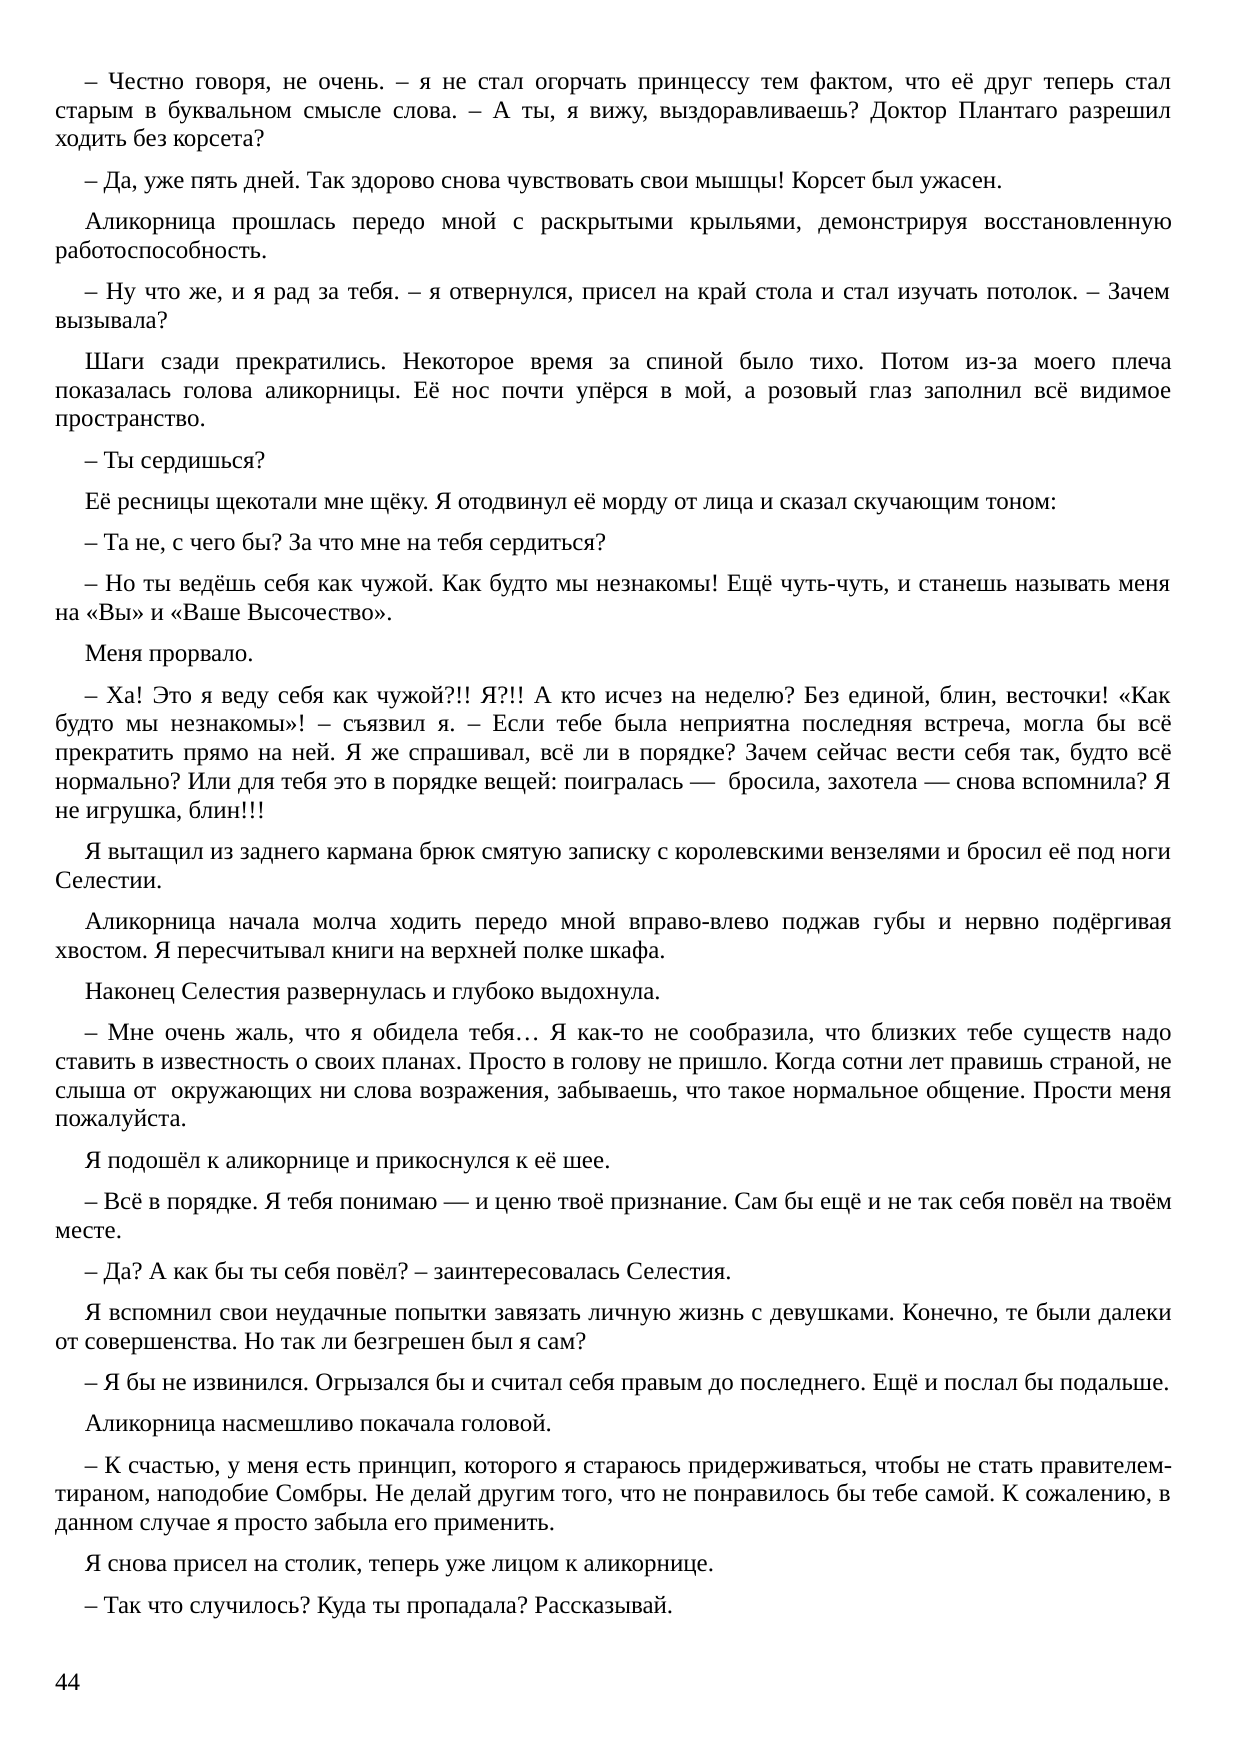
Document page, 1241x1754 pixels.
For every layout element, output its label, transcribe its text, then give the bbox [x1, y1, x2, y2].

text – Мне очень жаль, что я обидела тебя… Я как-то не сообразила, что близких тебе существ надо ставить в известность о своих планах. Просто в голову не пришло. Когда сотни лет правишь страной, не слыша от окружающих ни слова возражения, забываешь, что такое нормальное общение. Прости меня пожалуйста. [55, 1017, 1173, 1132]
text Шаги сзади прекратились. Некоторое время за спиной было тихо. Потом из-за моего плеча показалась голова аликорницы. Её нос почти упёрся в мой, а розовый глаз заполнил всё видимое пространство. [55, 346, 1173, 432]
text – Та не, с чего бы? За что мне на тебя сердиться? [55, 527, 1173, 556]
text Её ресницы щекотали мне щёку. Я отодвинул её морду от лица и сказал скучающим тоном: [55, 486, 1173, 515]
text – Ха! Это я веду себя как чужой?!! Я?!! А кто исчез на неделю? Без единой, блин, весточки! «Как будто мы незнакомы»! – съязвил я. – Если тебе была неприятна последняя встреча, могла бы всё прекратить прямо на ней. Я же спрашивал, всё ли в порядке? Зачем сейчас вести себя так, будто всё нормально? Или для тебя это в порядке вещей: поигралась — бросила, захотела — снова вспомнила? Я не игрушка, блин!!! [55, 680, 1173, 823]
text Наконец Селестия развернулась и глубоко выдохнула. [55, 976, 1173, 1005]
text – К счастью, у меня есть принцип, которого я стараюсь придерживаться, чтобы не стать правителем-тираном, наподобие Сомбры. Не делай другим того, что не понравилось бы тебе самой. К сожалению, в данном случае я просто забыла его применить. [55, 1450, 1173, 1536]
text Аликорница начала молча ходить передо мной вправо-влево поджав губы и нервно подёргивая хвостом. Я пересчитывал книги на верхней полке шкафа. [55, 906, 1173, 963]
text – Да, уже пять дней. Так здорово снова чувствовать свои мышцы! Корсет был ужасен. [55, 165, 1173, 193]
text Аликорница насмешливо покачала головой. [55, 1408, 1173, 1437]
text – Но ты ведёшь себя как чужой. Как будто мы незнакомы! Ещё чуть-чуть, и станешь называть меня на «Вы» и «Ваше Высочество». [55, 568, 1173, 626]
text – Так что случилось? Куда ты пропадала? Рассказывай. [55, 1590, 1173, 1618]
text – Я бы не извинился. Огрызался бы и считал себя правым до последнего. Ещё и послал бы подальше. [55, 1367, 1173, 1396]
text Я вспомнил свои неудачные попытки завязать личную жизнь с девушками. Конечно, те были далеки от совершенства. Но так ли безгрешен был я сам? [55, 1297, 1173, 1355]
text Меня прорвало. [55, 638, 1173, 667]
text Я вытащил из заднего кармана брюк смятую записку с королевскими вензелями и бросил её под ноги Селестии. [55, 836, 1173, 893]
text – Ну что же, и я рад за тебя. – я отвернулся, присел на край стола и стал изучать потолок. – Зачем вызывала? [55, 276, 1173, 333]
text Аликорница прошлась передо мной с раскрытыми крыльями, демонстрируя восстановленную работоспособность. [55, 206, 1173, 263]
text – Всё в порядке. Я тебя понимаю — и ценю твоё признание. Сам бы ещё и не так себя повёл на твоём месте. [55, 1186, 1173, 1243]
text Я подошёл к аликорнице и прикоснулся к её шее. [55, 1145, 1173, 1173]
text – Да? А как бы ты себя повёл? – заинтересовалась Селестия. [55, 1256, 1173, 1285]
text – Ты сердишься? [55, 445, 1173, 473]
text Я снова присел на столик, теперь уже лицом к аликорнице. [55, 1548, 1173, 1577]
text – Честно говоря, не очень. – я не стал огорчать принцессу тем фактом, что её друг теперь стал старым в буквальном смысле слова. – А ты, я вижу, выздоравливаешь? Доктор Плантаго разрешил ходить без корсета? [55, 66, 1173, 152]
